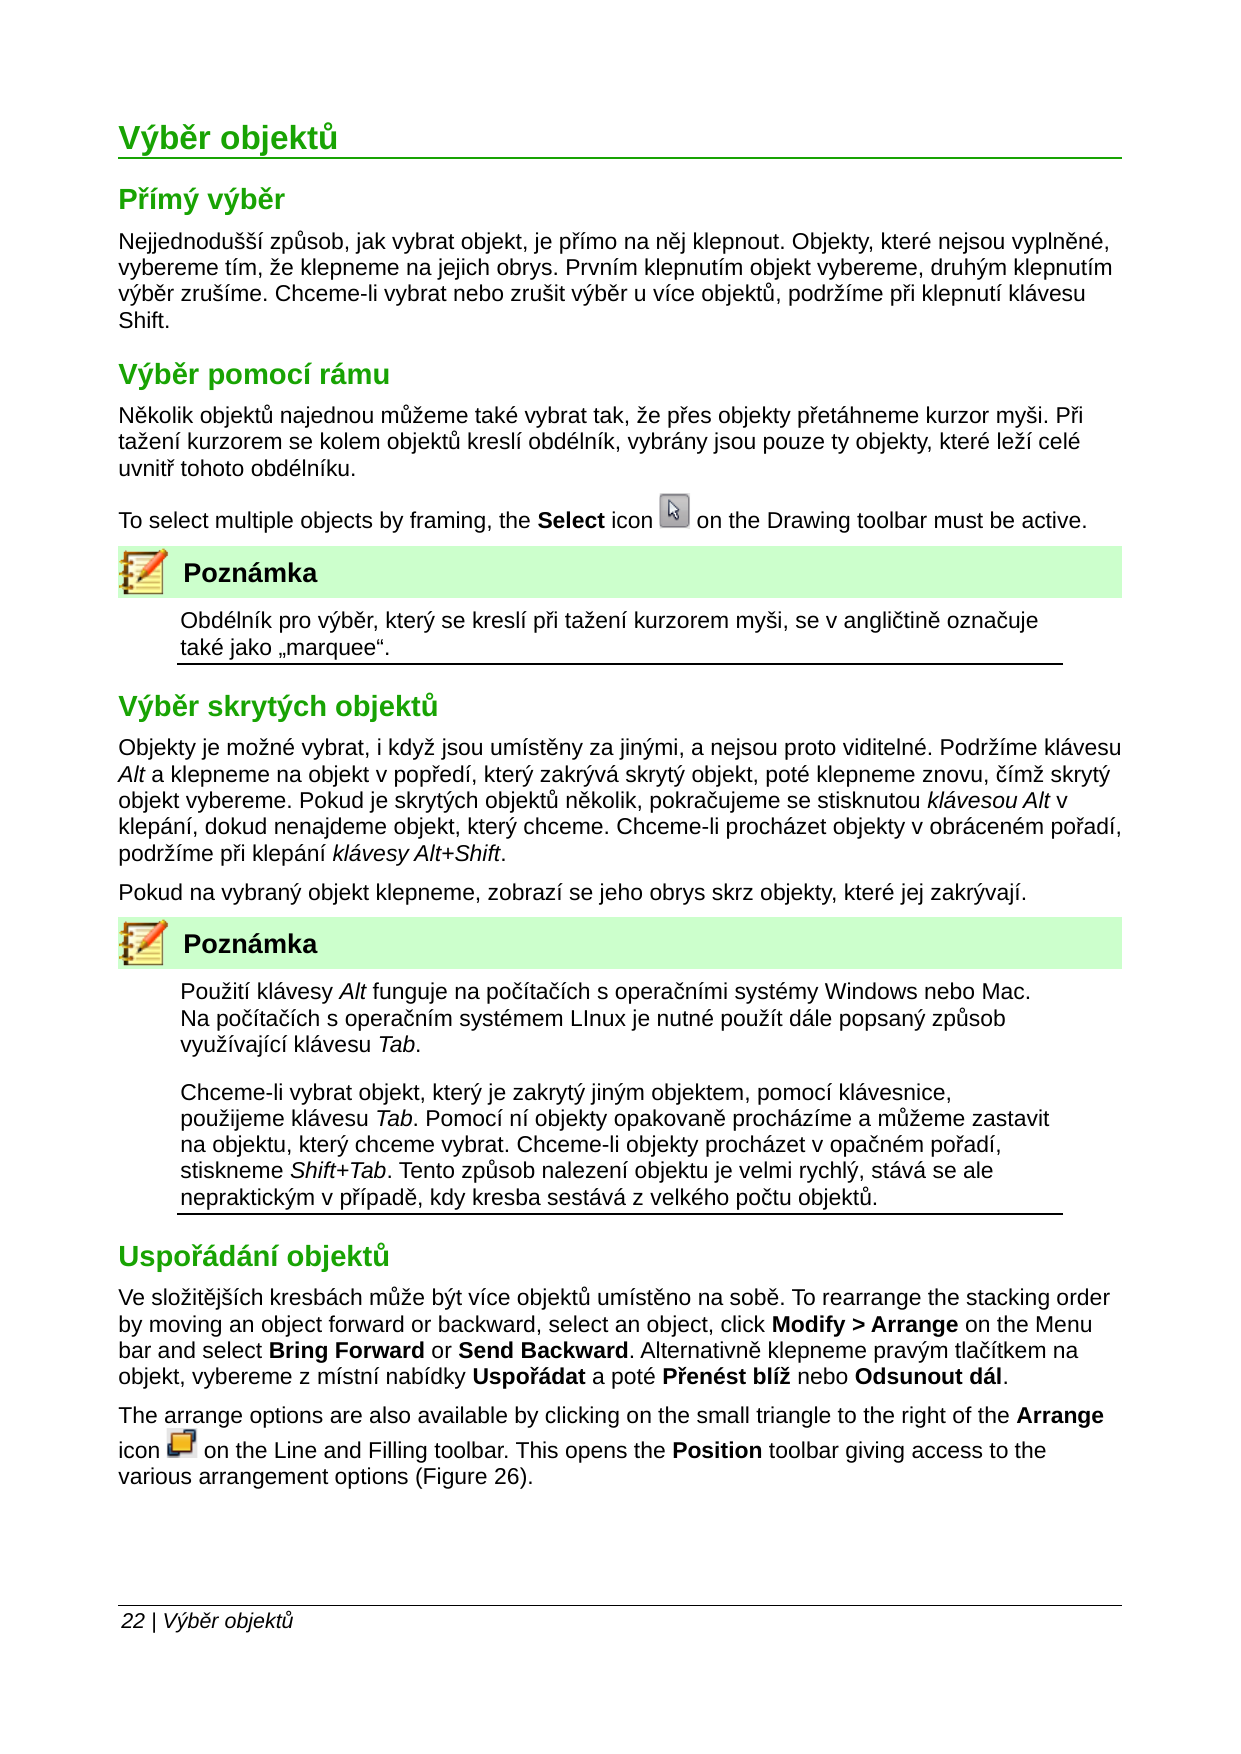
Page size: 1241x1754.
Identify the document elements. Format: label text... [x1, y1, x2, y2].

text Ve složitějších kresbách může být více objektů umístěno na sobě. To rearrange the stacking order by moving an object forward or backward, select an object, click Modify > Arrange on the Menu bar and select Bring Forward or Send Backward. Alternativně klepneme pravým tlačítkem na objekt, vybereme z místní nabídky Uspořádat a poté Přenést blíž nebo Odsunout dál. [118, 1284, 1122, 1390]
text Nejjednodušší způsob, jak vybrat objekt, je přímo na něj klepnout. Objekty, které nejsou vyplněné, vybereme tím, že klepneme na jejich obrys. Prvním klepnutím objekt vybereme, druhým klepnutím výběr zrušíme. Chceme-li vybrat nebo zrušit výběr u více objektů, podržíme při klepnutí klávesu Shift. [118, 228, 1122, 333]
text Pokud na vybraný objekt klepneme, zobrazí se jeho obrys skrz objekty, které jej zakrývají. [118, 878, 1122, 905]
text Použití klávesy Alt funguje na počítačích s operačními systémy Windows nebo Mac. Na počítačích s operačním systémem LInux je nutné použít dále popsaný způsob využívající klávesu Tab. [177, 975, 1063, 1057]
subtitle Poznámka [118, 917, 1122, 969]
text Obdélník pro výběr, který se kreslí při tažení kurzorem myši, se v angličtině označuje také jako „marquee“. [177, 604, 1063, 663]
text The arrange options are also available by clicking on the small triangle to the right of the Arrange icon on the Line and Filling toolbar. This opens the Position toolbar giving access to the various arrangement options (Figure 26). [118, 1402, 1122, 1489]
picture [119, 547, 170, 598]
subtitle Poznámka [118, 546, 1122, 598]
text To select multiple objects by framing, the Select icon on the Drawing toolbar must be active. [118, 493, 1122, 534]
picture [659, 493, 691, 529]
subtitle Výběr objektů [118, 118, 1122, 157]
picture [166, 1428, 198, 1458]
text Chceme-li vybrat objekt, který je zakrytý jiným objektem, pomocí klávesnice, použijeme klávesu Tab. Pomocí ní objekty opakovaně procházíme a můžeme zastavit na objektu, který chceme vybrat. Chceme-li objekty procházet v opačném pořadí, stiskneme Shift+Tab. Tento způsob nalezení objektu je velmi rychlý, stává se ale nepraktickým v případě, kdy kresba sestává z velkého počtu objektů. [177, 1075, 1063, 1213]
text Objekty je možné vybrat, i když jsou umístěny za jinými, a nejsou proto viditelné. Podržíme klávesu Alt a klepneme na objekt v popředí, který zakrývá skrytý objekt, poté klepneme znovu, čímž skrytý objekt vybereme. Pokud je skrytých objektů několik, pokračujeme se stisknutou klávesou Alt v klepání, dokud nenajdeme objekt, který chceme. Chceme-li procházet objekty v obráceném pořadí, podržíme při klepání klávesy Alt+Shift. [118, 734, 1122, 866]
subtitle Uspořádání objektů [118, 1239, 1122, 1272]
picture [119, 918, 170, 969]
subtitle Přímý výběr [118, 182, 1122, 216]
text Několik objektů najednou můžeme také vybrat tak, že přes objekty přetáhneme kurzor myši. Při tažení kurzorem se kolem objektů kreslí obdélník, vybrány jsou pouze ty objekty, které leží celé uvnitř tohoto obdélníku. [118, 402, 1122, 481]
subtitle Výběr pomocí rámu [118, 357, 1122, 390]
subtitle Výběr skrytých objektů [118, 689, 1122, 722]
